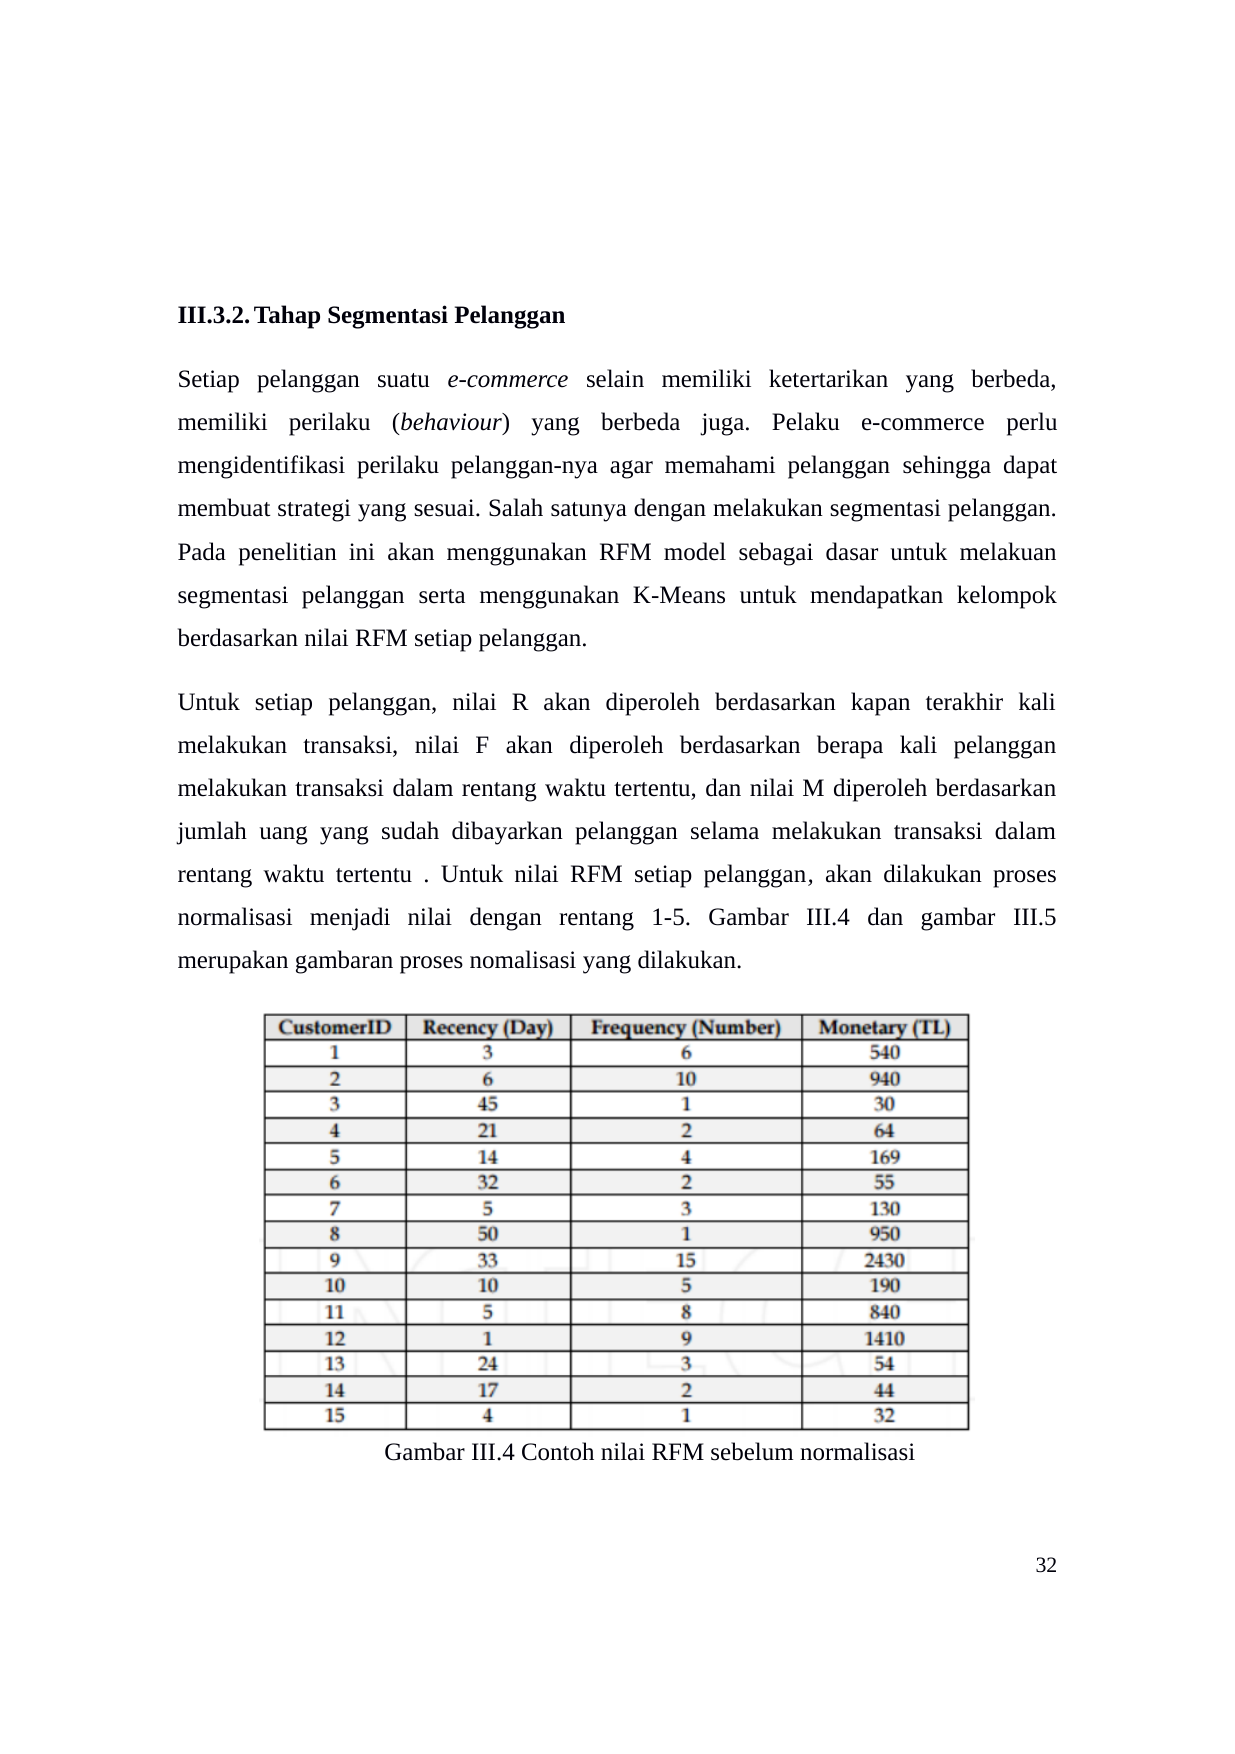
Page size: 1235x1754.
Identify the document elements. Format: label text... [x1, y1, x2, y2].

text Setiap pelanggan suatu e-commerce selain memiliki ketertarikan yang berbeda, memiliki perilaku (behaviour) yang berbeda juga. Pelaku e-commerce perlu mengidentifikasi perilaku pelanggan-nya agar memahami pelanggan sehingga dapat membuat strategi yang sesuai. Salah satunya dengan melakukan segmentasi pelanggan. Pada penelitian ini akan menggunakan RFM model sebagai dasar untuk melakuan segmentasi pelanggan serta menggunakan K-Means untuk mendapatkan kelompok berdasarkan nilai RFM setiap pelanggan. [177, 364, 1057, 652]
subtitle Tahap Segmentasi Pelanggan [177, 300, 1057, 329]
picture [259, 1009, 976, 1437]
text Gambar III.4 Contoh nilai RFM sebelum normalisasi [177, 1437, 1057, 1466]
text Untuk setiap pelanggan, nilai R akan diperoleh berdasarkan kapan terakhir kali melakukan transaksi, nilai F akan diperoleh berdasarkan berapa kali pelanggan melakukan transaksi dalam rentang waktu tertentu, dan nilai M diperoleh berdasarkan jumlah uang yang sudah dibayarkan pelanggan selama melakukan transaksi dalam rentang waktu tertentu . Untuk nilai RFM setiap pelanggan, akan dilakukan proses normalisasi menjadi nilai dengan rentang 1-5. Gambar III.4 dan gambar III.5 merupakan gambaran proses nomalisasi yang dilakukan. [177, 687, 1057, 974]
